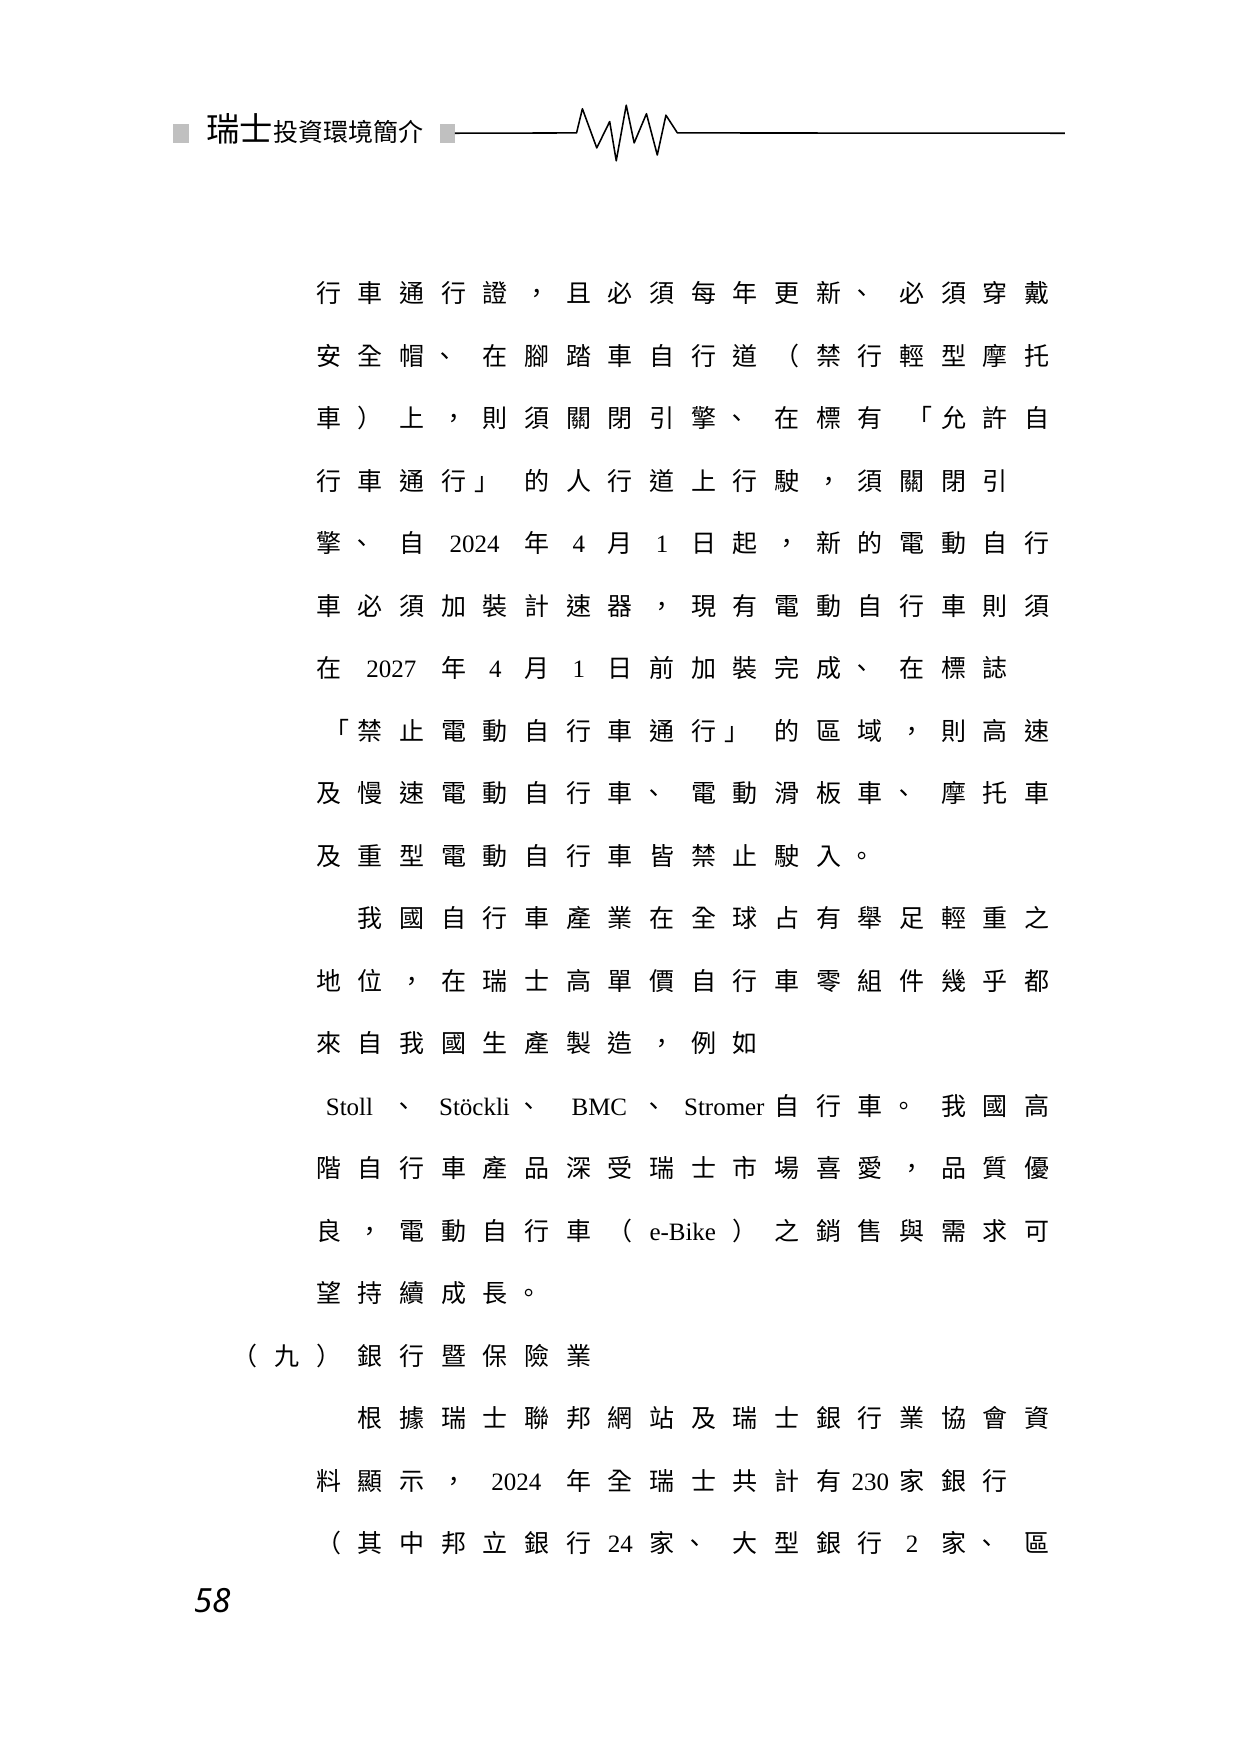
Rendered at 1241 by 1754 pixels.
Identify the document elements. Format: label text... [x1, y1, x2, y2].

text 行車通行證，且必須每年更新、必須穿戴安全帽、在腳踏車自行道（禁行輕型摩托車）上，則須關閉引擎、在標有「允許自行車通行」的人行道上行駛，須關閉引擎、自2024年4月1日起，新的電動自行車必須加裝計速器，現有電動自行車則須在2027年4月1日前加裝完成、在標誌「禁止電動自行車通行」的區域，則高速及慢速電動自行車、電動滑板車、摩托車及重型電動自行車皆禁止駛入。 [281, 250, 1058, 875]
text 根據瑞士聯邦網站及瑞士銀行業協會資料顯示，2024年全瑞士共計有230家銀行（其中邦立銀行24家、大型銀行2家、區 [281, 1375, 1058, 1563]
text 我國自行車產業在全球占有舉足輕重之地位，在瑞士高單價自行車零組件幾乎都來自我國生產製造，例如Stoll、Stöckli、BMC、Stromer自行車。我國高階自行車產品深受瑞士市場喜愛，品質優良，電動自行車（e-Bike）之銷售與需求可望持續成長。 [281, 875, 1058, 1313]
text （九）銀行暨保險業 [207, 1313, 1058, 1375]
